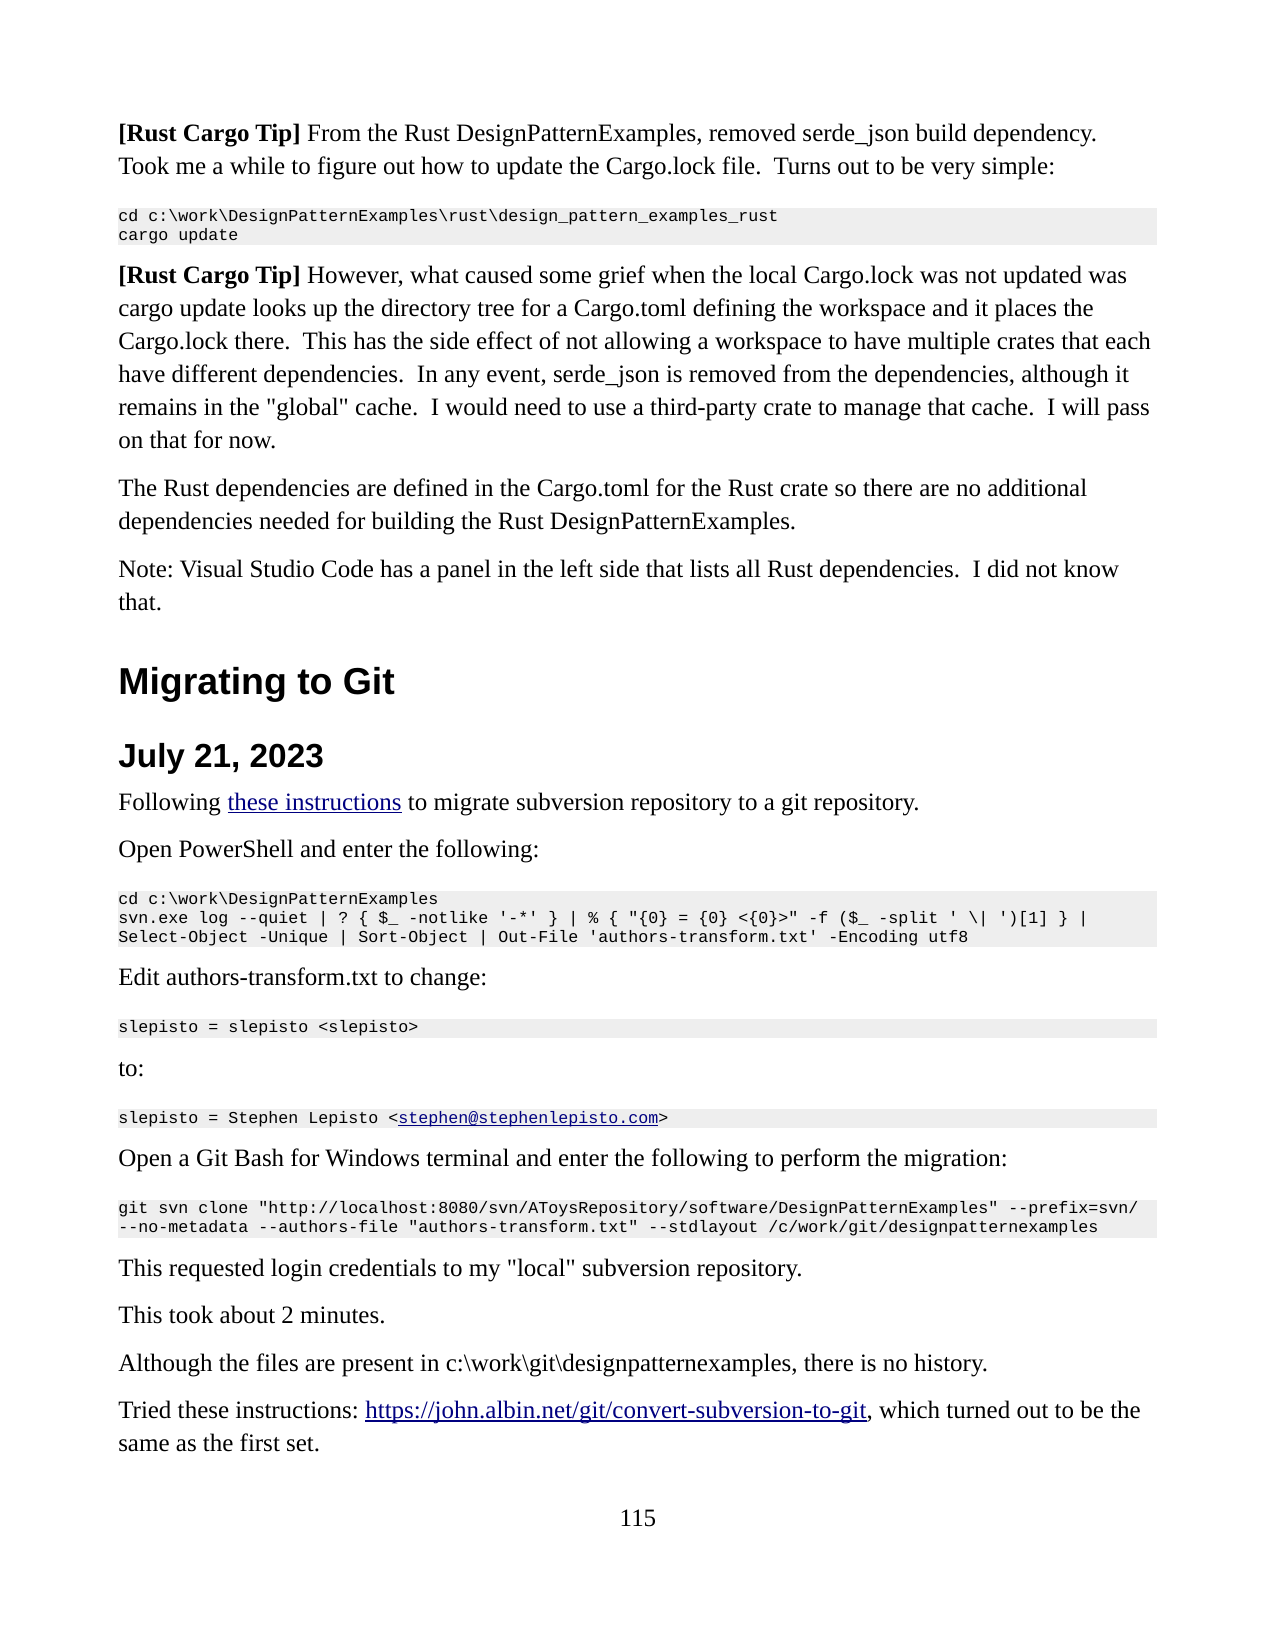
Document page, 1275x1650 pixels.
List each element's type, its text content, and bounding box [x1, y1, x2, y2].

text cd c:\work\DesignPatternExamples\rust\design_pattern_examples_rust [118, 208, 1157, 227]
text This requested login credentials to my "local" subversion repository. [118, 1253, 1157, 1281]
text [Rust Cargo Tip] From the Rust DesignPatternExamples, removed serde_json build dependency. Took me a while to figure out how to update the Cargo.lock file. Turns out to be very simple: [118, 118, 1157, 180]
text Note: Visual Studio Code has a panel in the left side that lists all Rust dependencies. I did not know that. [118, 554, 1157, 616]
text git svn clone "http://localhost:8080/svn/AToysRepository/software/DesignPatternExamples" --prefix=svn/ --no-metadata --authors-file "authors-transform.txt" --stdlayout /c/work/git/designpatternexamples [118, 1200, 1157, 1238]
text The Rust dependencies are defined in the Cargo.toml for the Rust crate so there are no additional dependencies needed for building the Rust DesignPatternExamples. [118, 473, 1157, 535]
text Tried these instructions: https://john.albin.net/git/convert-subversion-to-git, which turned out to be the same as the first set. [118, 1395, 1157, 1457]
text [Rust Cargo Tip] However, what caused some grief when the local Cargo.lock was not updated was cargo update looks up the directory tree for a Cargo.toml defining the workspace and it places the Cargo.lock there. This has the side effect of not allowing a workspace to have multiple crates that each have different dependencies. In any event, serde_json is removed from the dependencies, although it remains in the "global" cache. I would need to use a third-party crate to manage that cache. I will pass on that for now. [118, 260, 1157, 454]
text to: [118, 1053, 1157, 1082]
text slepisto = Stephen Lepisto <stephen@stephenlepisto.com> [118, 1109, 1157, 1128]
text Edit authors-transform.txt to change: [118, 962, 1157, 991]
text This took about 2 minutes. [118, 1300, 1157, 1329]
text cargo update [118, 227, 1157, 245]
text svn.exe log --quiet | ? { $_ -notlike '-*' } | % { "{0} = {0} <{0}>" -f ($_ -split ' \| ')[1] } | Select-Object -Unique | Sort-Object | Out-File 'authors-transform.txt' -Encoding utf8 [118, 910, 1157, 947]
subtitle July 21, 2023 [118, 736, 1157, 774]
text Following these instructions to migrate subversion repository to a git repository. [118, 787, 1157, 816]
text Open a Git Bash for Windows terminal and enter the following to perform the migration: [118, 1143, 1157, 1172]
subtitle Migrating to Git [118, 659, 1157, 702]
text Although the files are present in c:\work\git\designpatternexamples, there is no history. [118, 1348, 1157, 1377]
text Open PowerShell and enter the following: [118, 834, 1157, 863]
text slepisto = slepisto <slepisto> [118, 1019, 1157, 1038]
text cd c:\work\DesignPatternExamples [118, 891, 1157, 910]
